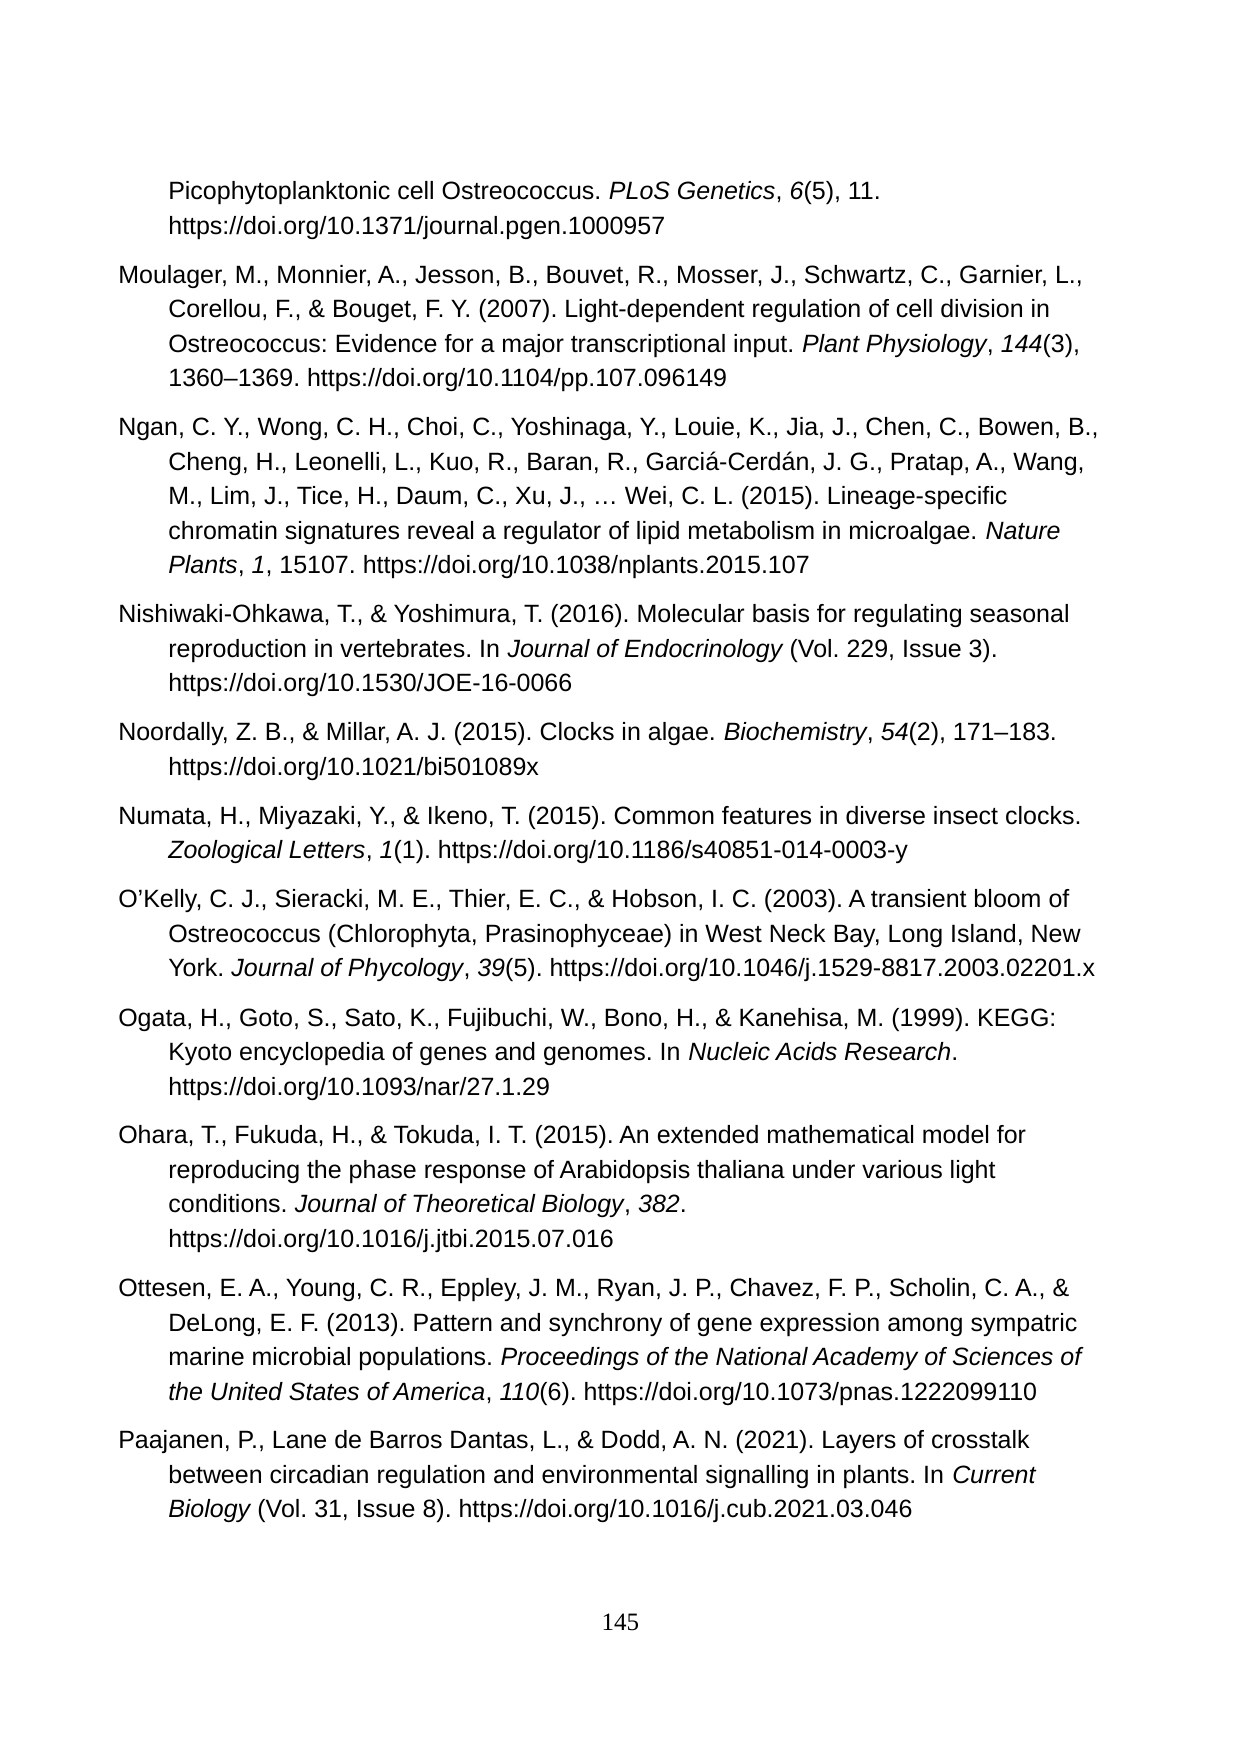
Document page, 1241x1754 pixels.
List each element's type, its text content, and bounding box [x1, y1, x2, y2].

text Numata, H., Miyazaki, Y., & Ikeno, T. (2015). Common features in diverse insect clocks. Zoological Letters, 1(1). https://doi.org/10.1186/s40851-014-0003-y [118, 801, 1122, 864]
text Paajanen, P., Lane de Barros Dantas, L., & Dodd, A. N. (2021). Layers of crosstalk between circadian regulation and environmental signalling in plants. In Current Biology (Vol. 31, Issue 8). https://doi.org/10.1016/j.cub.2021.03.046 [118, 1426, 1122, 1523]
text Moulager, M., Monnier, A., Jesson, B., Bouvet, R., Mosser, J., Schwartz, C., Garnier, L., Corellou, F., & Bouget, F. Y. (2007). Light-dependent regulation of cell division in Ostreococcus: Evidence for a major transcriptional input. Plant Physiology, 144(3), 1360–1369. https://doi.org/10.1104/pp.107.096149 [118, 260, 1122, 392]
text Nishiwaki-Ohkawa, T., & Yoshimura, T. (2016). Molecular basis for regulating seasonal reproduction in vertebrates. In Journal of Endocrinology (Vol. 229, Issue 3). https://doi.org/10.1530/JOE-16-0066 [118, 599, 1122, 697]
text Picophytoplanktonic cell Ostreococcus. PLoS Genetics, 6(5), 11. https://doi.org/10.1371/journal.pgen.1000957 [118, 176, 1122, 239]
text Noordally, Z. B., & Millar, A. J. (2015). Clocks in algae. Biochemistry, 54(2), 171–183. https://doi.org/10.1021/bi501089x [118, 717, 1122, 781]
text Ogata, H., Goto, S., Sato, K., Fujibuchi, W., Bono, H., & Kanehisa, M. (1999). KEGG: Kyoto encyclopedia of genes and genomes. In Nucleic Acids Research. https://doi.org/10.1093/nar/27.1.29 [118, 1002, 1122, 1100]
text Ottesen, E. A., Young, C. R., Eppley, J. M., Ryan, J. P., Chavez, F. P., Scholin, C. A., & DeLong, E. F. (2013). Pattern and synchrony of gene expression among sympatric marine microbial populations. Proceedings of the National Academy of Sciences of the United States of America, 110(6). https://doi.org/10.1073/pnas.1222099110 [118, 1273, 1122, 1405]
text O’Kelly, C. J., Sieracki, M. E., Thier, E. C., & Hobson, I. C. (2003). A transient bloom of Ostreococcus (Chlorophyta, Prasinophyceae) in West Neck Bay, Long Island, New York. Journal of Phycology, 39(5). https://doi.org/10.1046/j.1529-8817.2003.02201.x [118, 884, 1122, 982]
text Ngan, C. Y., Wong, C. H., Choi, C., Yoshinaga, Y., Louie, K., Jia, J., Chen, C., Bowen, B., Cheng, H., Leonelli, L., Kuo, R., Baran, R., Garciá-Cerdán, J. G., Pratap, A., Wang, M., Lim, J., Tice, H., Daum, C., Xu, J., … Wei, C. L. (2015). Lineage-specific chromatin signatures reveal a regulator of lipid metabolism in microalgae. Nature Plants, 1, 15107. https://doi.org/10.1038/nplants.2015.107 [118, 412, 1122, 579]
text Ohara, T., Fukuda, H., & Tokuda, I. T. (2015). An extended mathematical model for reproducing the phase response of Arabidopsis thaliana under various light conditions. Journal of Theoretical Biology, 382. https://doi.org/10.1016/j.jtbi.2015.07.016 [118, 1121, 1122, 1253]
